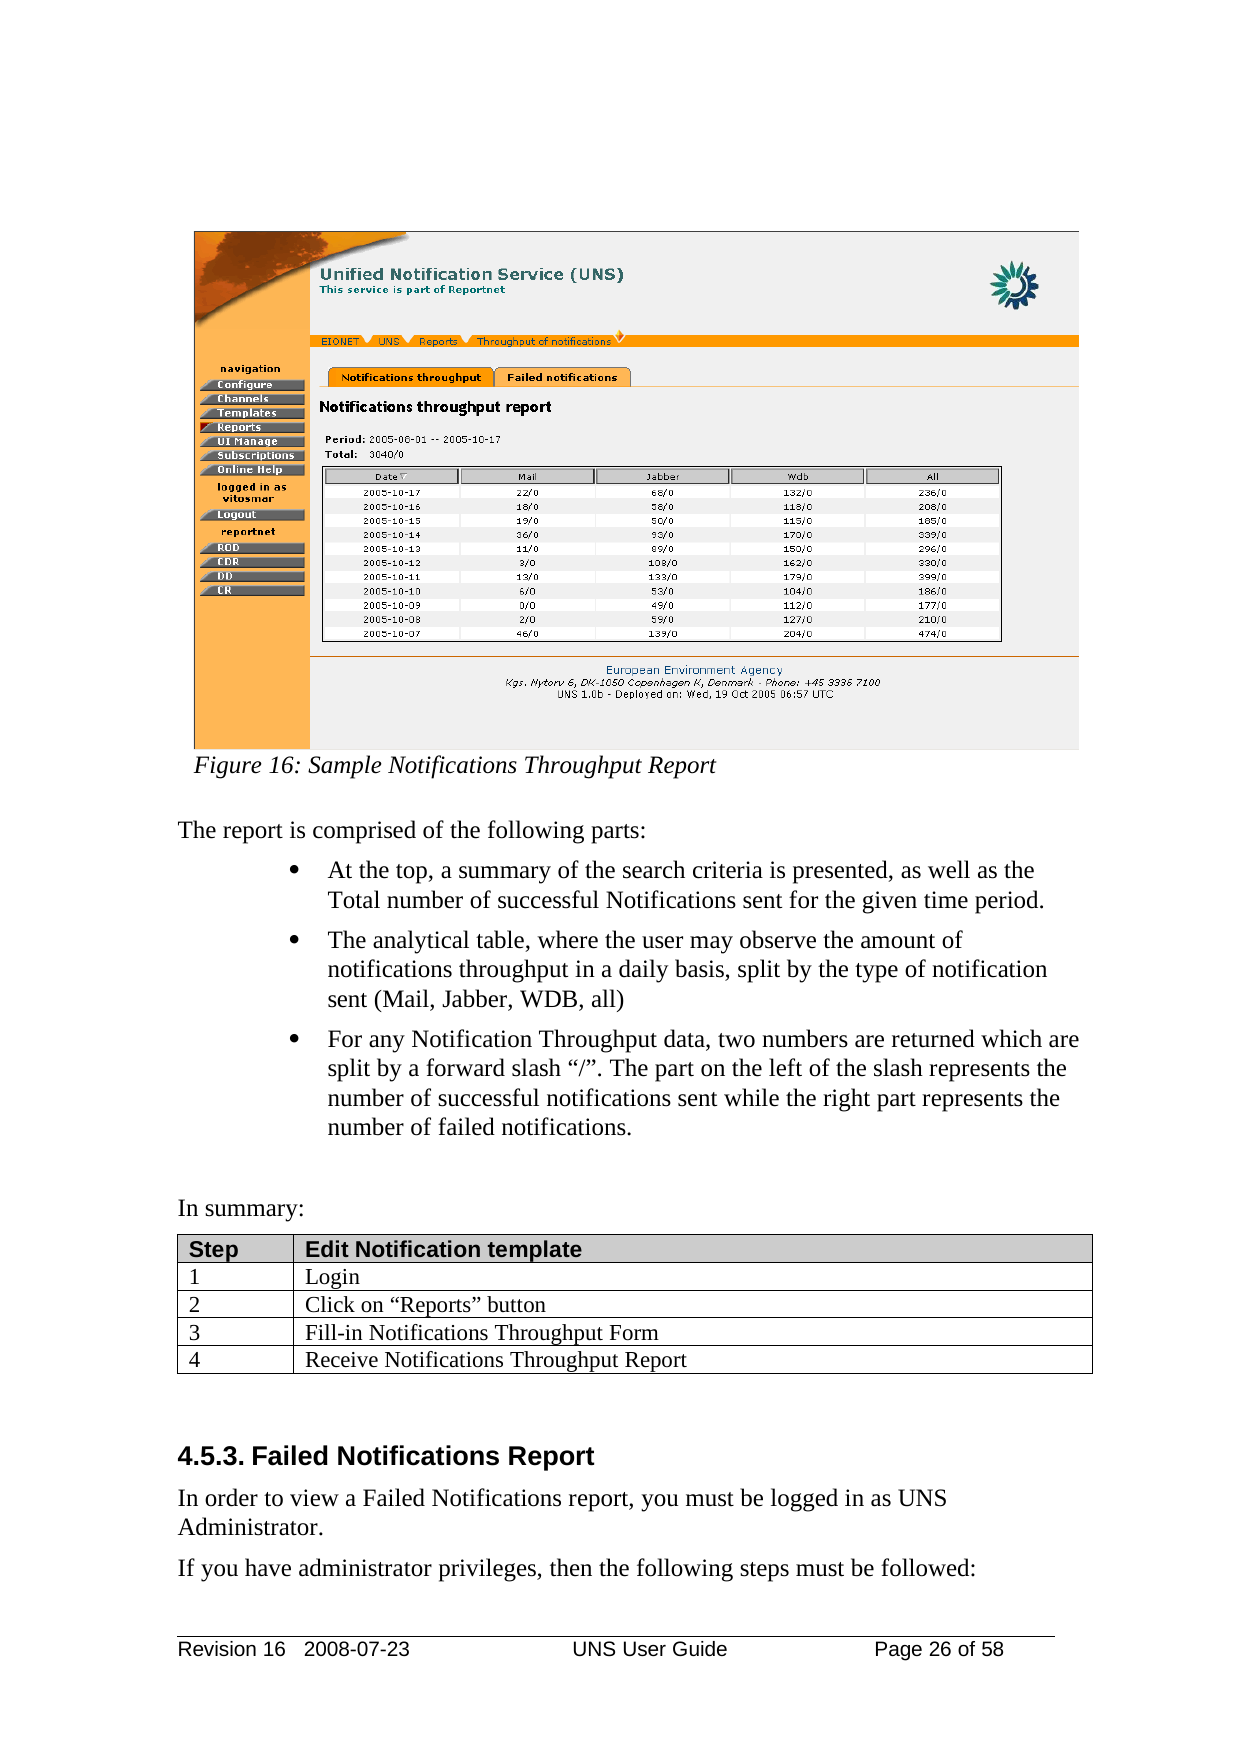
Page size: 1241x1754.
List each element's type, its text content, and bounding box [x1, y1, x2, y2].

table_header Edit Notification template [294, 1235, 1092, 1262]
table_cell Click on “Reports” button [294, 1291, 1092, 1317]
text The report is comprised of the following parts: [177, 814, 1092, 844]
text Figure 16: Sample Notifications Throughput Report [194, 750, 1079, 779]
subtitle Failed Notifications Report [177, 1439, 1092, 1470]
table_cell Fill-in Notifications Throughput Form [294, 1318, 1092, 1345]
table_cell Login [294, 1263, 1092, 1290]
table_cell 1 [178, 1263, 293, 1290]
list For any Notification Throughput data, two numbers are returned which are split by a forward slash “/”. The part on the left of the slash represents the number of successful notifications sent while the right part represents the number of failed notifications. [290, 1024, 1092, 1141]
table_header Step [178, 1235, 293, 1262]
picture [193, 231, 1079, 750]
list The analytical table, where the user may observe the amount of notifications throughput in a daily basis, split by the type of notification sent (Mail, Jabber, WDB, all) [290, 925, 1092, 1012]
table_cell 2 [178, 1291, 293, 1317]
table_cell 3 [178, 1318, 293, 1345]
table_cell Receive Notifications Throughput Report [294, 1346, 1092, 1372]
text In order to view a Failed Notifications report, you must be logged in as UNS Administrator. [177, 1483, 1092, 1541]
text In summary: [177, 1193, 1092, 1222]
list At the top, a summary of the search criteria is presented, as well as the Total number of successful Notifications sent for the given time period. [290, 855, 1092, 913]
table_cell 4 [178, 1346, 293, 1372]
text If you have administrator privileges, then the following steps must be followed: [177, 1553, 1092, 1582]
